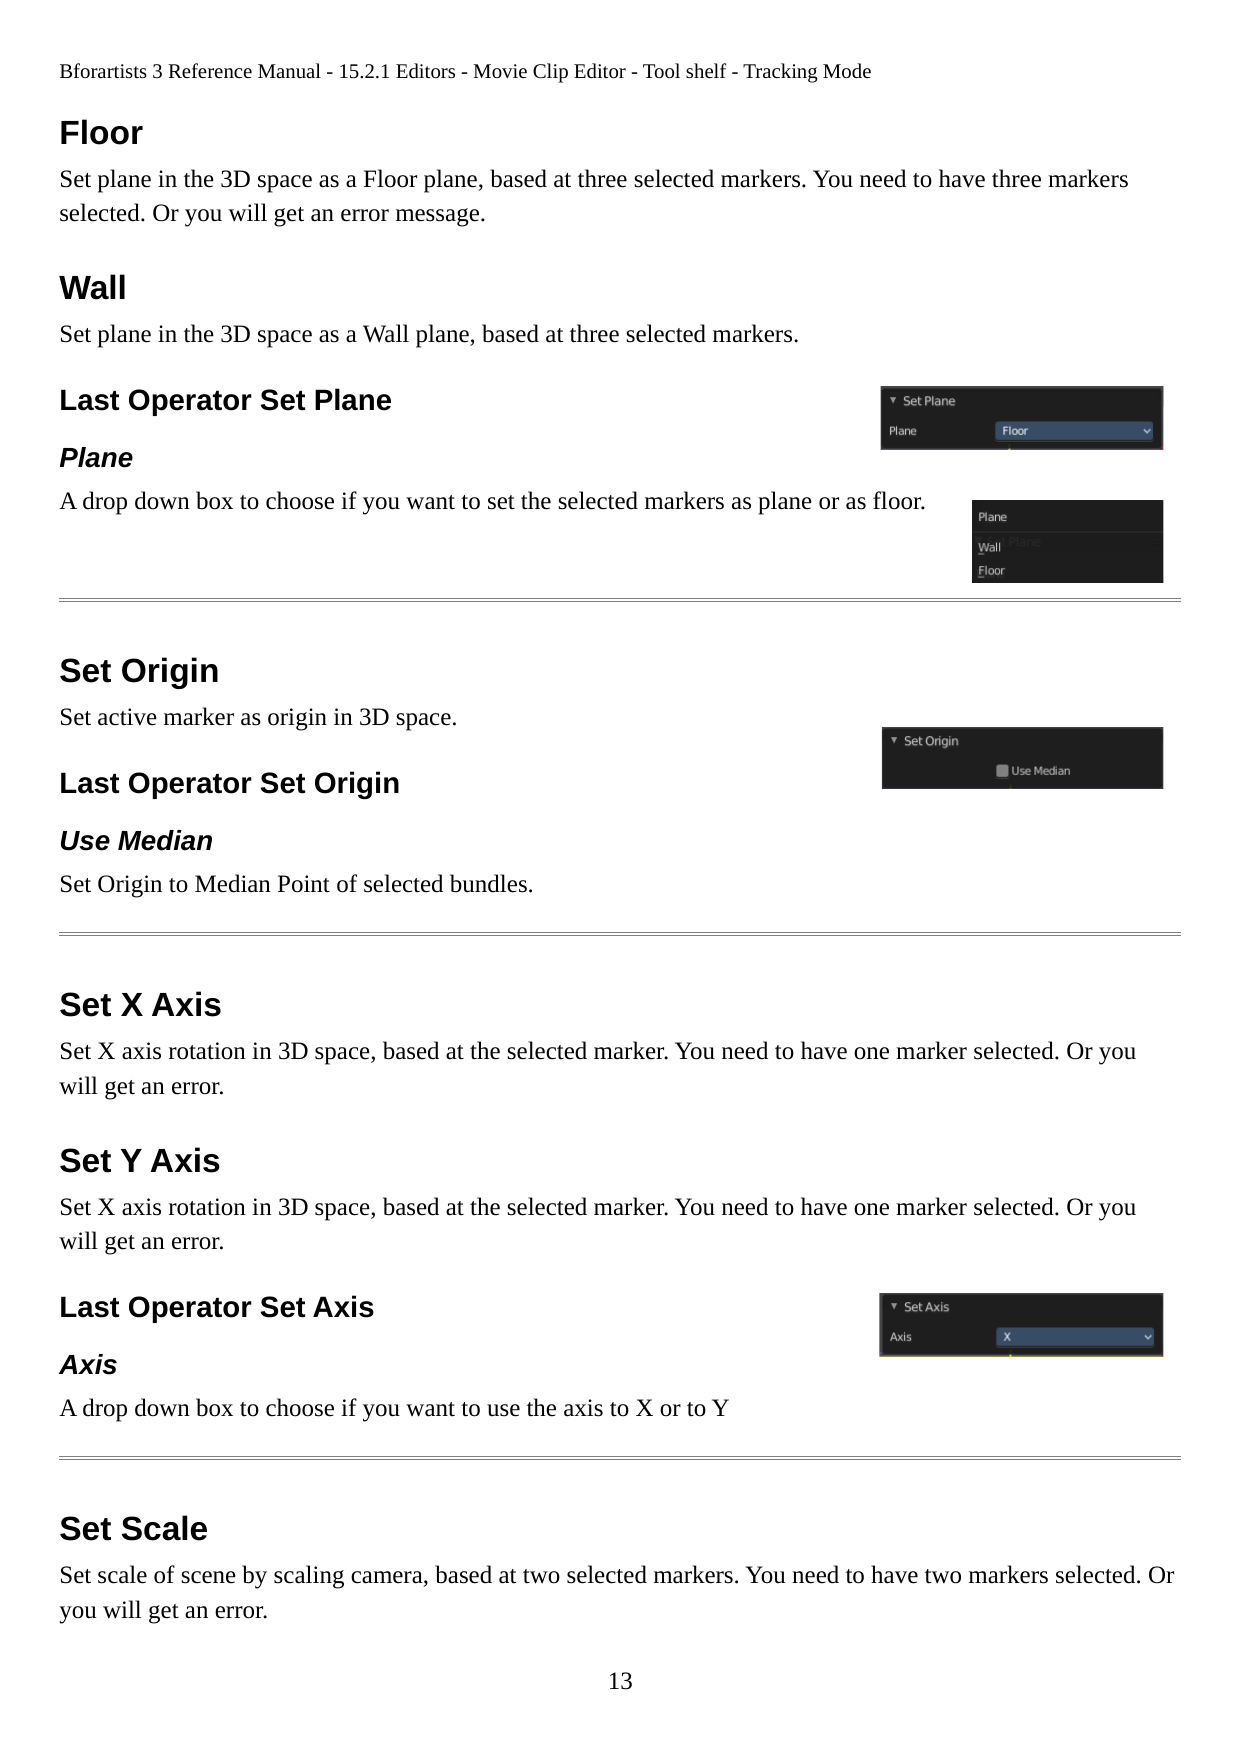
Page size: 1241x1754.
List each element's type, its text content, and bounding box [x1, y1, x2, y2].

text A drop down box to choose if you want to use the axis to X or to Y [59, 1393, 1181, 1422]
text Set X axis rotation in 3D space, based at the selected marker. You need to have one marker selected. Or you will get an error. [59, 1036, 1181, 1099]
subtitle Set Origin [59, 651, 1181, 690]
subtitle Set Scale [59, 1509, 1181, 1548]
subtitle Use Median [59, 825, 1181, 857]
subtitle Last Operator Set Plane [59, 383, 1181, 417]
subtitle Last Operator Set Axis [59, 1290, 1181, 1324]
picture [881, 727, 1164, 789]
picture [879, 1293, 1164, 1357]
text Set plane in the 3D space as a Floor plane, based at three selected markers. You need to have three markers selected. Or you will get an error message. [59, 164, 1181, 227]
subtitle Set Y Axis [59, 1141, 1181, 1179]
picture [972, 500, 1164, 583]
subtitle Axis [59, 1349, 1181, 1381]
text A drop down box to choose if you want to set the selected markers as plane or as floor. [59, 486, 1181, 515]
subtitle Plane [59, 442, 1181, 473]
text Set Origin to Median Point of selected bundles. [59, 869, 1181, 898]
subtitle Last Operator Set Origin [59, 766, 1181, 800]
subtitle Set X Axis [59, 985, 1181, 1024]
picture [880, 386, 1164, 450]
subtitle Floor [59, 113, 1181, 151]
text Set scale of scene by scaling camera, based at two selected markers. You need to have two markers selected. Or you will get an error. [59, 1560, 1181, 1623]
text Set plane in the 3D space as a Wall plane, based at three selected markers. [59, 319, 1181, 348]
text Set X axis rotation in 3D space, based at the selected marker. You need to have one marker selected. Or you will get an error. [59, 1192, 1181, 1255]
subtitle Wall [59, 268, 1181, 307]
text Set active marker as origin in 3D space. [59, 702, 1181, 731]
